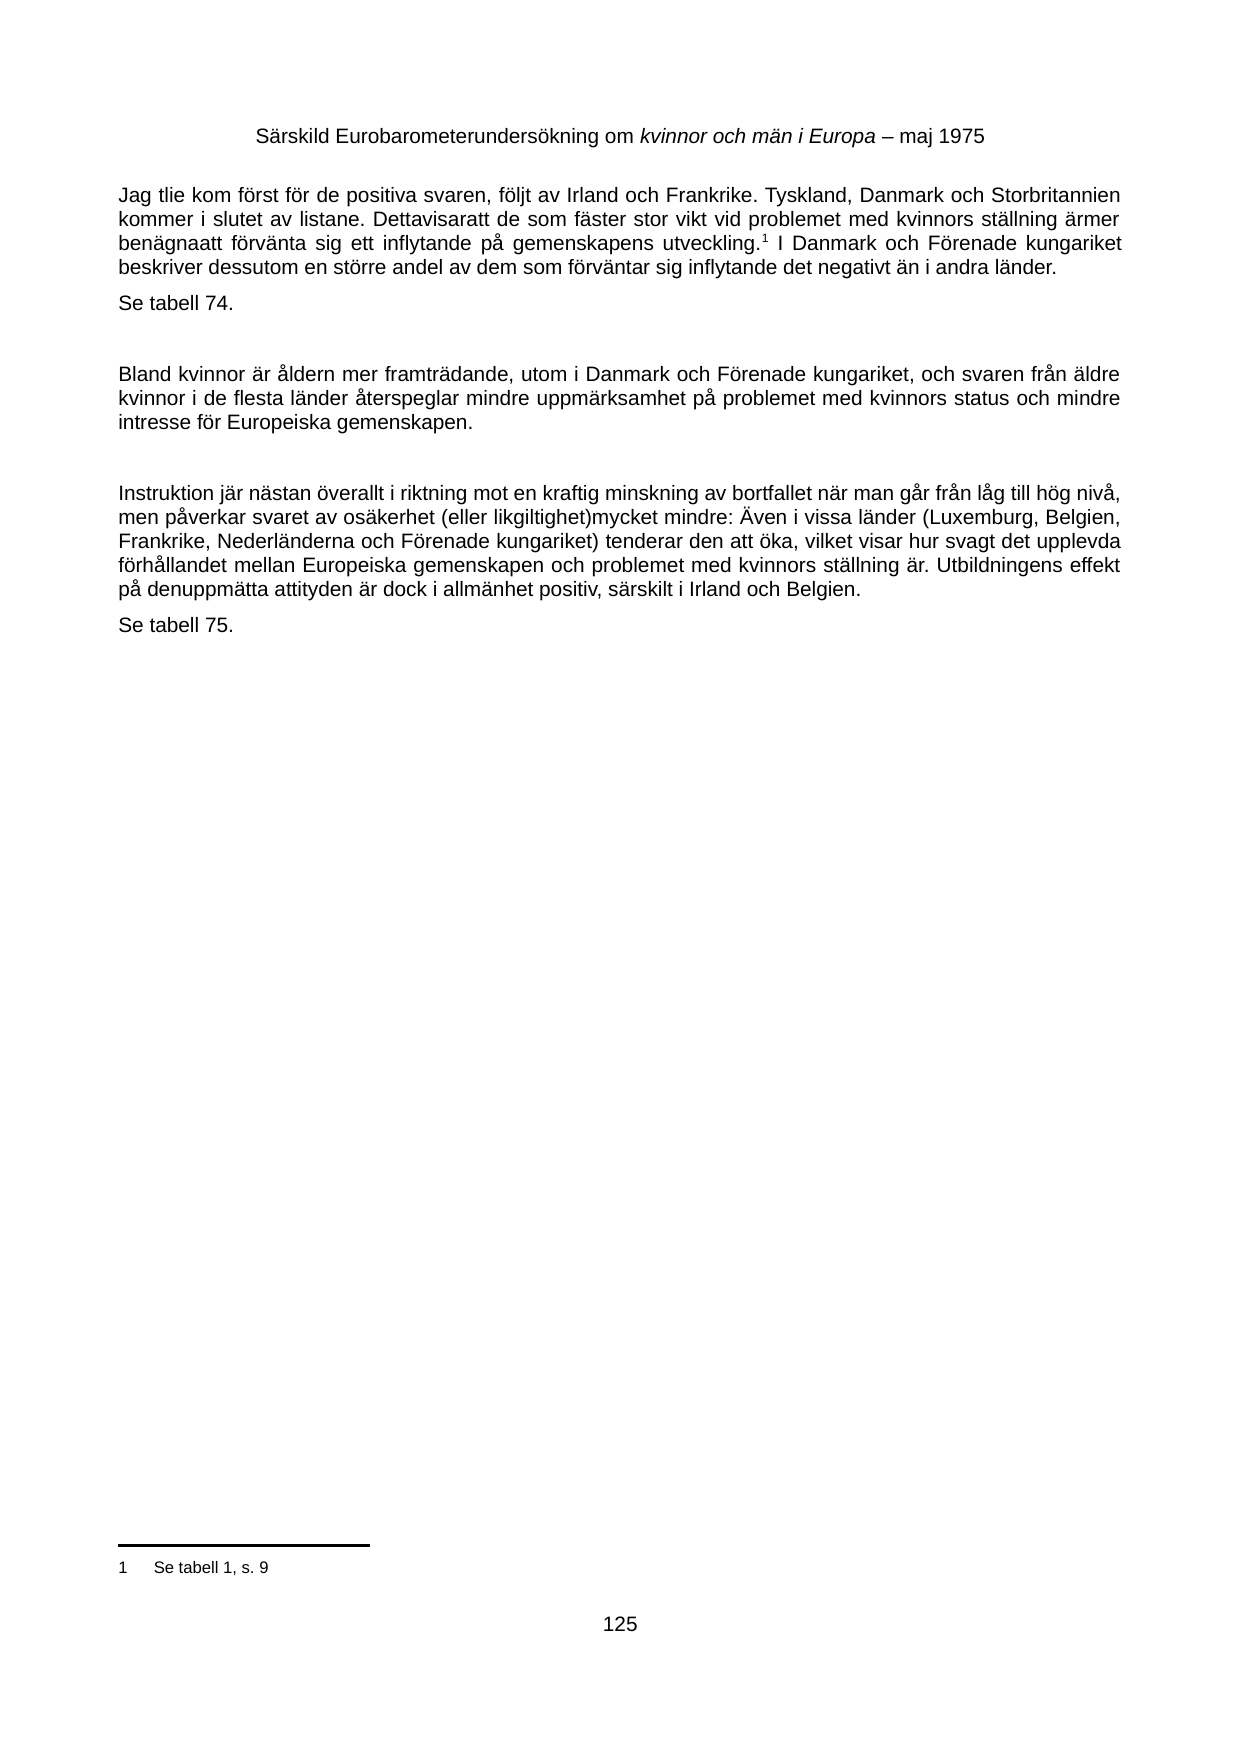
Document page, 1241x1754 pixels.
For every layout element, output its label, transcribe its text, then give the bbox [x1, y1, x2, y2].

text Bland kvinnor är åldern mer framträdande, utom i Danmark och Förenade kungariket, och svaren från äldre kvinnor i de flesta länder återspeglar mindre uppmärksamhet på problemet med kvinnors status och mindre intresse för Europeiska gemenskapen. [118, 362, 1122, 434]
text Jag tlie kom först för de positiva svaren, följt av Irland och Frankrike. Tyskland, Danmark och Storbritannien kommer i slutet av listane. Dettavisaratt de som fäster stor vikt vid problemet med kvinnors ställning ärmer benägnaatt förvänta sig ett inflytande på gemenskapens utveckling. I Danmark och Förenade kungariket beskriver dessutom en större andel av dem som förväntar sig inflytande det negativt än i andra länder. [118, 183, 1122, 279]
text Se tabell 75. [118, 613, 1122, 637]
text Se tabell 74. [118, 291, 1122, 315]
text Instruktion jär nästan överallt i riktning mot en kraftig minskning av bortfallet när man går från låg till hög nivå, men påverkar svaret av osäkerhet (eller likgiltighet)mycket mindre: Även i vissa länder (Luxemburg, Belgien, Frankrike, Nederländerna och Förenade kungariket) tenderar den att öka, vilket visar hur svagt det upplevda förhållandet mellan Europeiska gemenskapen och problemet med kvinnors ställning är. Utbildningens effekt på denuppmätta attityden är dock i allmänhet positiv, särskilt i Irland och Belgien. [118, 481, 1122, 601]
text Se tabell 1, s. 9 [118, 1557, 1122, 1577]
